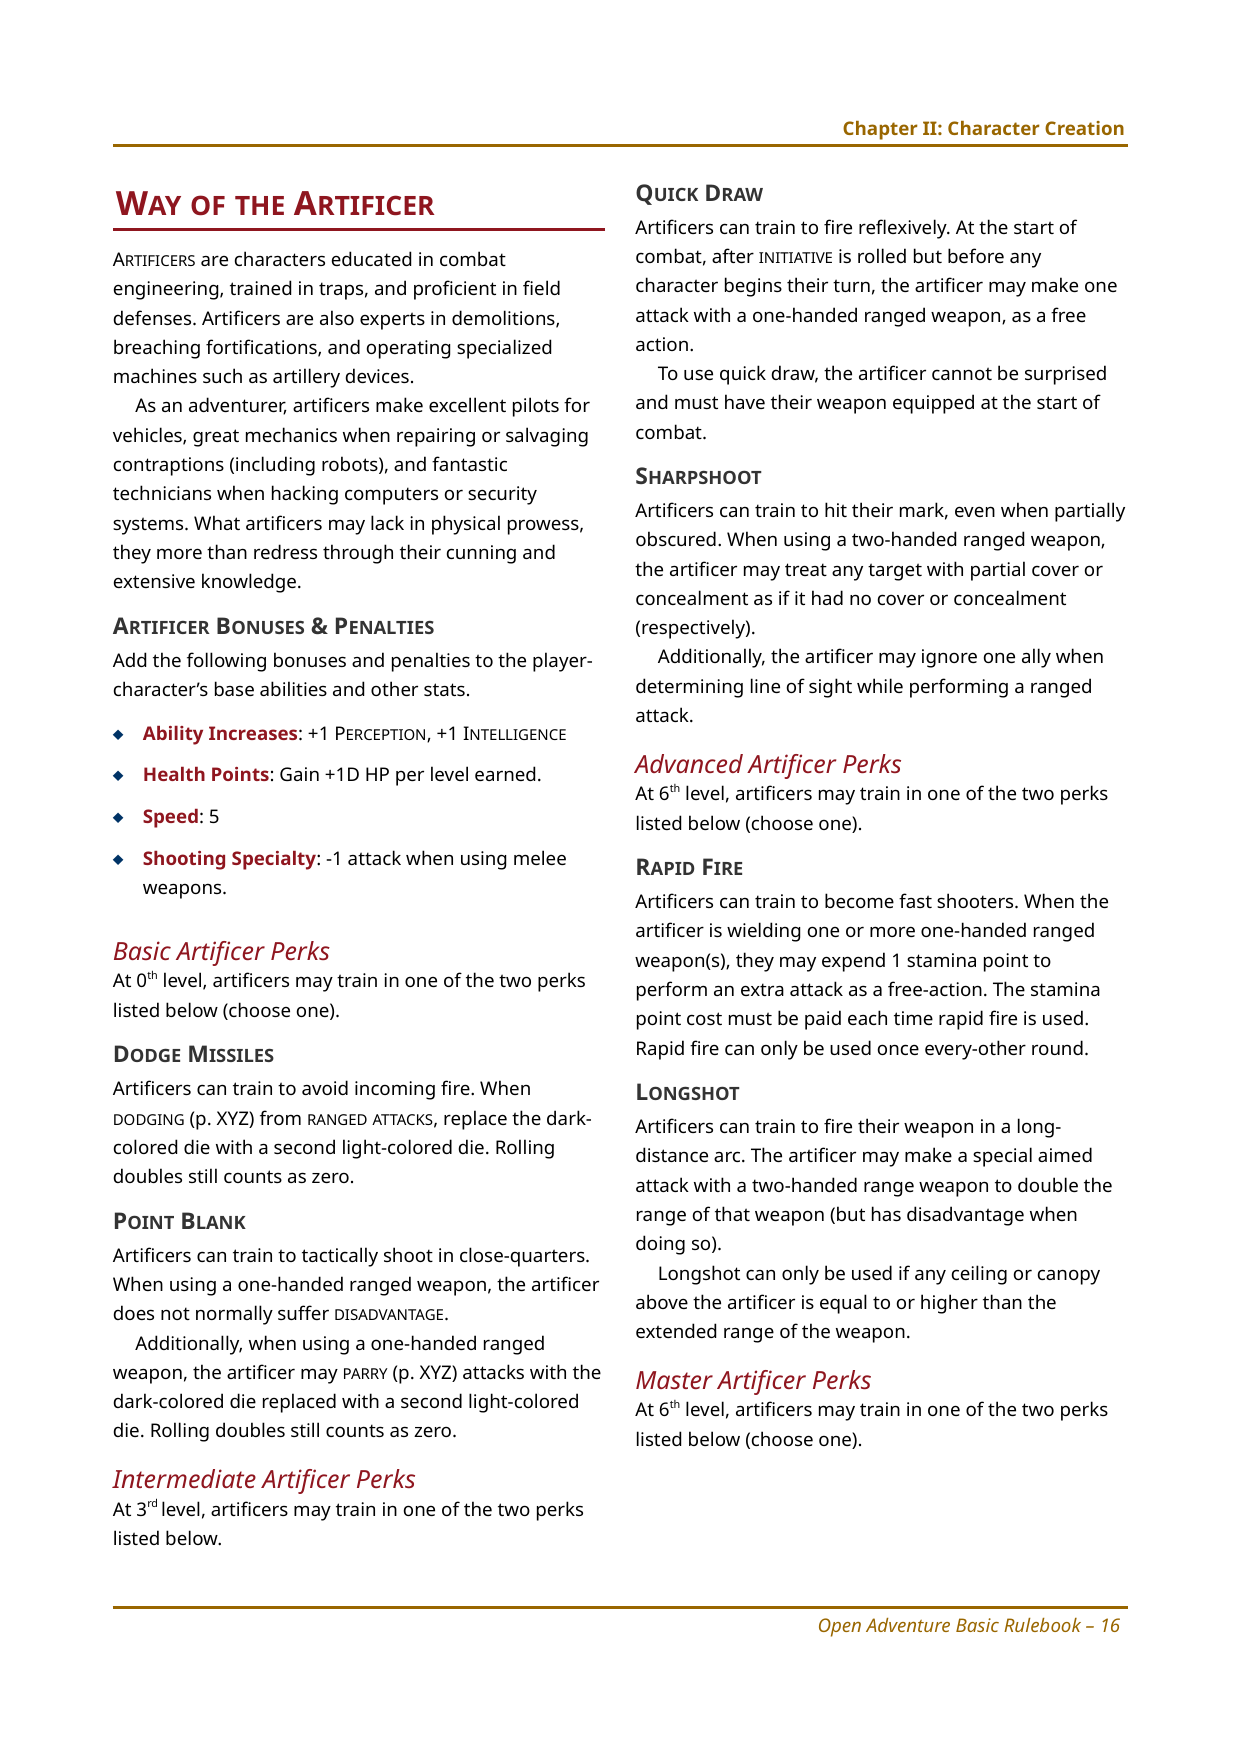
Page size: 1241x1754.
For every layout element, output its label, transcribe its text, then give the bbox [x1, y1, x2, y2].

text Artificers can train to become fast shooters. When the artificer is wielding one or more one-handed ranged weapon(s), they may expend 1 stamina point to perform an extra attack as a free-action. The stamina point cost must be paid each time rapid fire is used. Rapid fire can only be used once every-other round. [635, 888, 1128, 1060]
text At 3rd level, artificers may train in one of the two perks listed below. [113, 1496, 605, 1551]
text Artificers can train to fire their weapon in a long-distance arc. The artificer may make a special aimed attack with a two-handed range weapon to double the range of that weapon (but has disadvantage when doing so). [635, 1113, 1128, 1256]
subtitle Point Blank [113, 1205, 605, 1236]
text Additionally, when using a one-handed ranged weapon, the artificer may parry (p. XYZ) attacks with the dark-colored die replaced with a second light-colored die. Rolling doubles still counts as zero. [113, 1330, 605, 1443]
text At 6th level, artificers may train in one of the two perks listed below (choose one). [635, 1397, 1128, 1451]
list Health Points: Gain +1D HP per level earned. [113, 762, 605, 787]
text Artificers can train to avoid incoming fire. When dodging (p. XYZ) from ranged attacks, replace the dark-colored die with a second light-colored die. Rolling doubles still counts as zero. [113, 1076, 605, 1189]
subtitle Dodge Missiles [113, 1038, 605, 1069]
list Ability Increases: +1 Perception, +1 Intelligence [113, 720, 605, 746]
subtitle Quick Draw [635, 177, 1128, 208]
text Add the following bonuses and penalties to the player-character’s base abilities and other stats. [113, 647, 605, 702]
text At 6th level, artificers may train in one of the two perks listed below (choose one). [635, 781, 1128, 836]
subtitle Longshot [635, 1076, 1128, 1107]
subtitle Sharpshoot [635, 460, 1128, 491]
subtitle Intermediate Artificer Perks [113, 1462, 605, 1496]
text Additionally, the artificer may ignore one ally when determining line of sight while performing a ranged attack. [635, 644, 1128, 728]
subtitle Master Artificer Perks [635, 1363, 1128, 1397]
text At 0th level, artificers may train in one of the two perks listed below (choose one). [113, 968, 605, 1023]
subtitle Basic Artificer Perks [113, 934, 605, 968]
subtitle Rapid Fire [635, 851, 1128, 882]
text Artificers can train to tactically shoot in close-quarters. When using a one-handed ranged weapon, the artificer does not normally suffer disadvantage. [113, 1242, 605, 1326]
list Speed: 5 [113, 803, 605, 829]
text As an adventurer, artificers make excellent pilots for vehicles, great mechanics when repairing or salvaging contraptions (including robots), and fantastic technicians when hacking computers or security systems. What artificers may lack in physical prowess, they more than redress through their cunning and extensive knowledge. [113, 393, 605, 594]
text Artificers are characters educated in combat engineering, trained in traps, and proficient in field defenses. Artificers are also experts in demolitions, breaching fortifications, and operating specialized machines such as artillery devices. [113, 246, 605, 389]
text To use quick draw, the artificer cannot be surprised and must have their weapon equipped at the start of combat. [635, 360, 1128, 444]
subtitle Advanced Artificer Perks [635, 747, 1128, 781]
text Artificers can train to hit their mark, even when partially obscured. When using a two-handed ranged weapon, the artificer may treat any target with partial cover or concealment as if it had no cover or concealment (respectively). [635, 497, 1128, 640]
subtitle Artificer Bonuses & Penalties [113, 609, 605, 641]
text Longshot can only be used if any ceiling or canopy above the artificer is equal to or higher than the extended range of the weapon. [635, 1260, 1128, 1344]
list Shooting Specialty: -1 attack when using melee weapons. [113, 845, 605, 900]
text Artificers can train to fire reflexively. At the start of combat, after initiative is rolled but before any character begins their turn, the artificer may make one attack with a one-handed ranged weapon, as a free action. [635, 214, 1128, 357]
